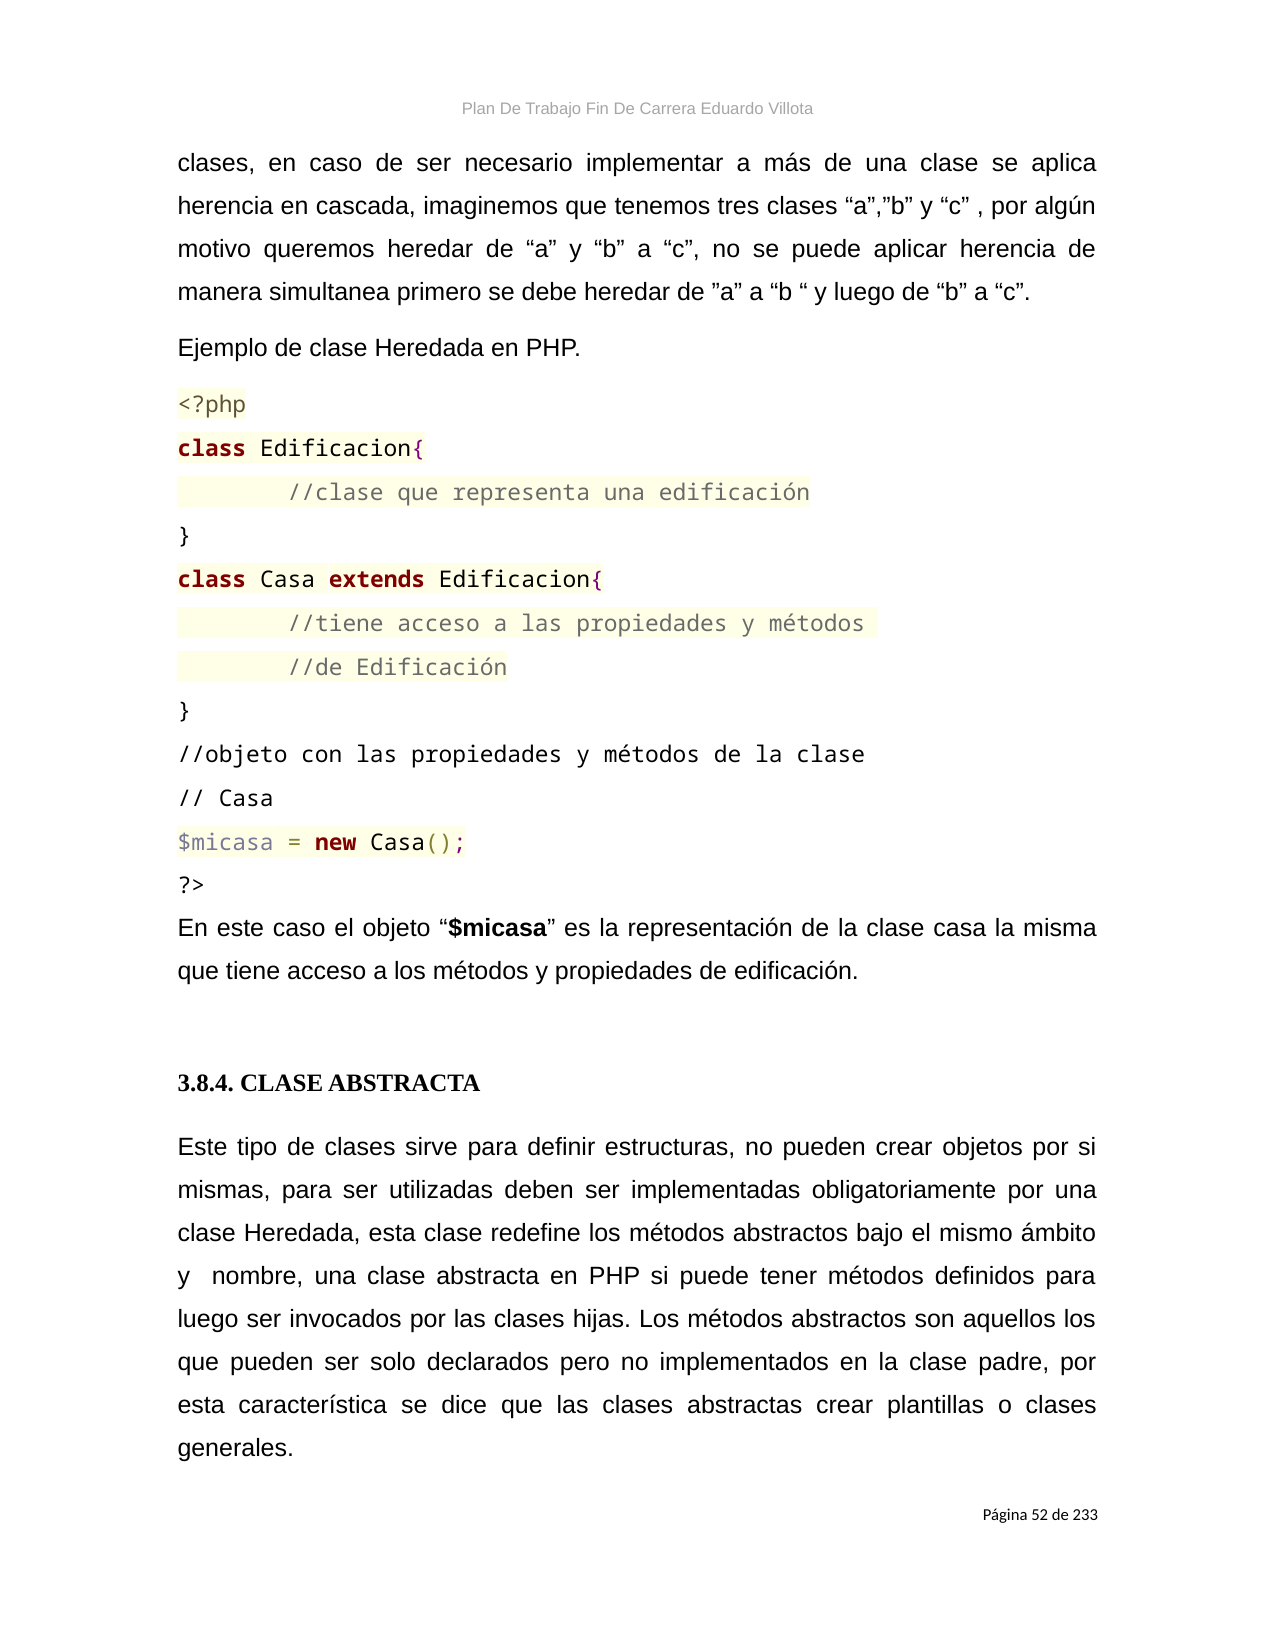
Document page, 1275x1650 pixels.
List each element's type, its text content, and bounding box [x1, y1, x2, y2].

text //clase que representa una edificación [177, 476, 1098, 507]
text //objeto con las propiedades y métodos de la clase [177, 738, 1098, 769]
text Este tipo de clases sirve para definir estructuras, no pueden crear objetos por si mismas, para ser utilizadas deben ser implementadas obligatoriamente por una clase Heredada, esta clase redefine los métodos abstractos bajo el mismo ámbito y nombre, una clase abstracta en PHP si puede tener métodos definidos para luego ser invocados por las clases hijas. Los métodos abstractos son aquellos los que pueden ser solo declarados pero no implementados en la clase padre, por esta característica se dice que las clases abstractas crear plantillas o clases generales. [177, 1132, 1098, 1462]
text //de Edificación [177, 651, 1098, 682]
text clases, en caso de ser necesario implementar a más de una clase se aplica herencia en cascada, imaginemos que tenemos tres clases “a”,”b” y “c” , por algún motivo queremos heredar de “a” y “b” a “c”, no se puede aplicar herencia de manera simultanea primero se debe heredar de ”a” a “b “ y luego de “b” a “c”. [177, 148, 1098, 306]
text // Casa [177, 782, 1098, 813]
text } [177, 519, 1098, 551]
text En este caso el objeto “$micasa” es la representación de la clase casa la misma que tiene acceso a los métodos y propiedades de edificación. [177, 913, 1098, 985]
text //tiene acceso a las propiedades y métodos [177, 607, 1098, 638]
text class Edificacion{ [177, 432, 1098, 463]
text 3.8.4. CLASE ABSTRACTA [177, 1068, 1098, 1096]
text class Casa extends Edificacion{ [177, 563, 1098, 594]
text } [177, 694, 1098, 726]
text Ejemplo de clase Heredada en PHP. [177, 333, 1098, 361]
text ?> [177, 869, 1098, 901]
text $micasa = new Casa(); [177, 826, 1098, 857]
text <?php [177, 388, 1098, 419]
